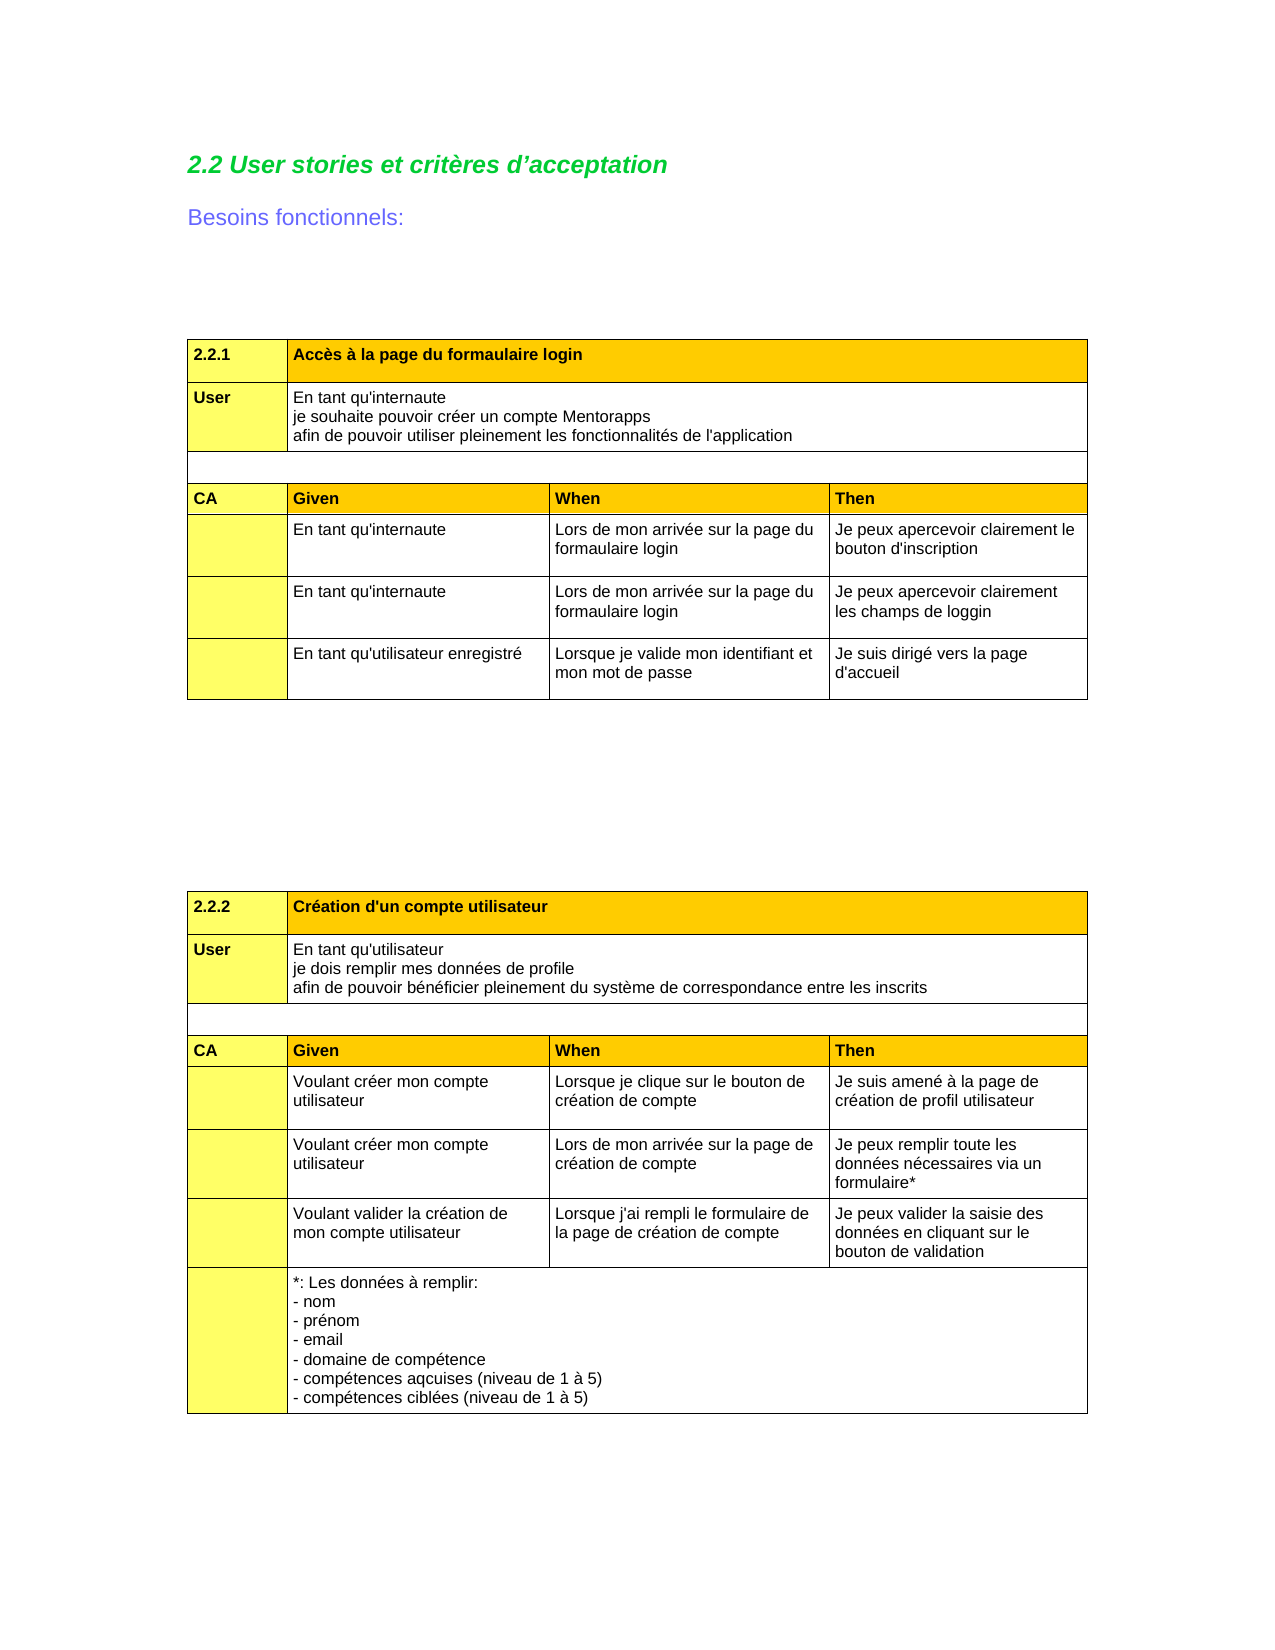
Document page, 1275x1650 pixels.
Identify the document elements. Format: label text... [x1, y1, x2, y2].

table_cell Lors de mon arrivée sur la page du formaulaire login [550, 515, 829, 576]
table_cell Je peux apercevoir clairement le bouton d'inscription [830, 515, 1087, 576]
subtitle Besoins fonctionnels: [187, 204, 1087, 230]
table_cell When [550, 1036, 829, 1066]
table_cell *: Les données à remplir: - nom - prénom - email - domaine de compétence - compétences aqcuises (niveau de 1 à 5) - compétences ciblées (niveau de 1 à 5) [288, 1268, 1087, 1413]
table_cell CA [188, 484, 287, 513]
table_cell [188, 577, 287, 638]
table_cell [188, 1268, 287, 1413]
table_header 2.2.1 [188, 340, 287, 382]
table_header 2.2.2 [188, 892, 287, 934]
table_cell Given [288, 484, 549, 513]
table_cell User [188, 935, 287, 1003]
table_cell Lorsque je clique sur le bouton de création de compte [550, 1067, 829, 1129]
table_cell Je suis amené à la page de création de profil utilisateur [830, 1067, 1087, 1129]
table_cell Voulant valider la création de mon compte utilisateur [288, 1199, 549, 1267]
table_cell Voulant créer mon compte utilisateur [288, 1130, 549, 1198]
table_header Accès à la page du formaulaire login [288, 340, 1087, 382]
table_cell Then [830, 1036, 1087, 1066]
table_cell En tant qu'internaute [288, 577, 549, 638]
table_cell Given [288, 1036, 549, 1066]
table_cell Lorsque j'ai rempli le formulaire de la page de création de compte [550, 1199, 829, 1267]
table_cell CA [188, 1036, 287, 1066]
table_cell When [550, 484, 829, 513]
table_cell Then [830, 484, 1087, 513]
table_cell Lorsque je valide mon identifiant et mon mot de passe [550, 639, 829, 699]
table_cell [188, 1130, 287, 1198]
table_cell Je suis dirigé vers la page d'accueil [830, 639, 1087, 699]
table_cell Je peux remplir toute les données nécessaires via un formulaire* [830, 1130, 1087, 1198]
table_cell Je peux valider la saisie des données en cliquant sur le bouton de validation [830, 1199, 1087, 1267]
table_cell User [188, 383, 287, 451]
table_cell En tant qu'internaute je souhaite pouvoir créer un compte Mentorapps afin de pouvoir utiliser pleinement les fonctionnalités de l'application [288, 383, 1087, 451]
table_cell [188, 515, 287, 576]
table_cell Voulant créer mon compte utilisateur [288, 1067, 549, 1129]
table_cell En tant qu'internaute [288, 515, 549, 576]
table_cell [188, 1199, 287, 1267]
table_cell Je peux apercevoir clairement les champs de loggin [830, 577, 1087, 638]
table_cell [188, 639, 287, 699]
table_cell En tant qu'utilisateur enregistré [288, 639, 549, 699]
table_header Création d'un compte utilisateur [288, 892, 1087, 934]
table_cell Lors de mon arrivée sur la page du formaulaire login [550, 577, 829, 638]
table_cell [188, 452, 1087, 483]
table_cell [188, 1067, 287, 1129]
subtitle 2.2 User stories et critères d’acceptation [187, 150, 1087, 179]
table_cell Lors de mon arrivée sur la page de création de compte [550, 1130, 829, 1198]
table_cell [188, 1004, 1087, 1035]
table_cell En tant qu'utilisateur je dois remplir mes données de profile afin de pouvoir bénéficier pleinement du système de correspondance entre les inscrits [288, 935, 1087, 1003]
